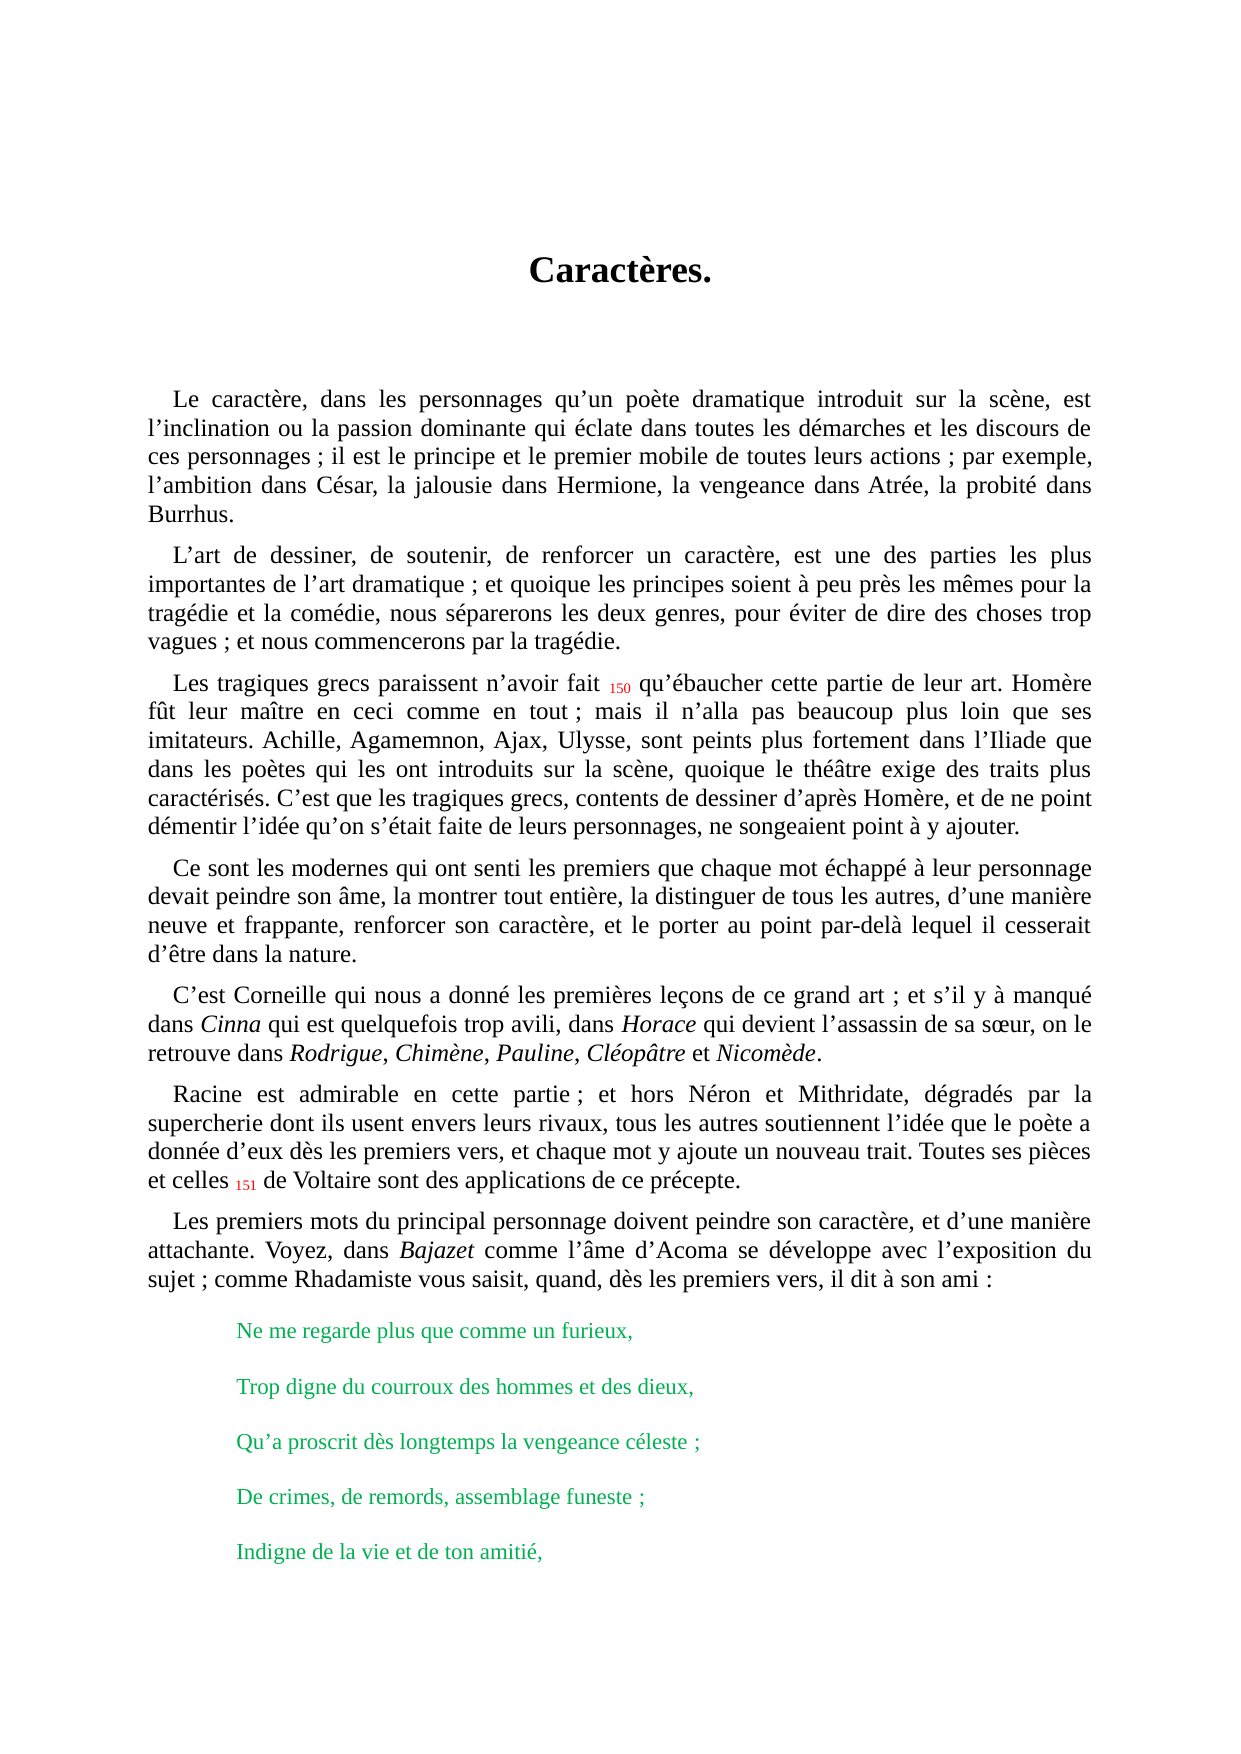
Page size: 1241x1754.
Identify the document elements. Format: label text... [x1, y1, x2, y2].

text Racine est admirable en cette partie ; et hors Néron et Mithridate, dégradés par la supercherie dont ils usent envers leurs rivaux, tous les autres soutiennent l’idée que le poète a donnée d’eux dès les premiers vers, et chaque mot y ajoute un nouveau trait. Toutes ses pièces et celles 151 de Voltaire sont des applications de ce précepte. [148, 1079, 1093, 1194]
subtitle Caractères. [148, 248, 1093, 291]
text De crimes, de remords, assemblage funeste ; [236, 1483, 1093, 1509]
text Ne me regarde plus que comme un furieux, [236, 1318, 1093, 1344]
text Les premiers mots du principal personnage doivent peindre son caractère, et d’une manière attachante. Voyez, dans Bajazet comme l’âme d’Acoma se développe avec l’exposition du sujet ; comme Rhadamiste vous saisit, quand, dès les premiers vers, il dit à son ami : [148, 1206, 1093, 1293]
text Qu’a proscrit dès longtemps la vengeance céleste ; [236, 1428, 1093, 1454]
text Le caractère, dans les personnages qu’un poète dramatique introduit sur la scène, est l’inclination ou la passion dominante qui éclate dans toutes les démarches et les discours de ces personnages ; il est le principe et le premier mobile de toutes leurs actions ; par exemple, l’ambition dans César, la jalousie dans Hermione, la vengeance dans Atrée, la probité dans Burrhus. [148, 384, 1093, 528]
text Les tragiques grecs paraissent n’avoir fait 150 qu’ébaucher cette partie de leur art. Homère fût leur maître en ceci comme en tout ; mais il n’alla pas beaucoup plus loin que ses imitateurs. Achille, Agamemnon, Ajax, Ulysse, sont peints plus fortement dans l’Iliade que dans les poètes qui les ont introduits sur la scène, quoique le théâtre exige des traits plus caractérisés. C’est que les tragiques grecs, contents de dessiner d’après Homère, et de ne point démentir l’idée qu’on s’était faite de leurs personnages, ne songeaient point à y ajouter. [148, 668, 1093, 840]
text Ce sont les modernes qui ont senti les premiers que chaque mot échappé à leur personnage devait peindre son âme, la montrer tout entière, la distinguer de tous les autres, d’une manière neuve et frappante, renforcer son caractère, et le porter au point par-delà lequel il cesserait d’être dans la nature. [148, 853, 1093, 968]
text L’art de dessiner, de soutenir, de renforcer un caractère, est une des parties les plus importantes de l’art dramatique ; et quoique les principes soient à peu près les mêmes pour la tragédie et la comédie, nous séparerons les deux genres, pour éviter de dire des choses trop vagues ; et nous commencerons par la tragédie. [148, 540, 1093, 655]
text C’est Corneille qui nous a donné les premières leçons de ce grand art ; et s’il y à manqué dans Cinna qui est quelquefois trop avili, dans Horace qui devient l’assassin de sa sœur, on le retrouve dans Rodrigue, Chimène, Pauline, Cléopâtre et Nicomède. [148, 980, 1093, 1066]
text Indigne de la vie et de ton amitié, [236, 1538, 1093, 1565]
text Trop digne du courroux des hommes et des dieux, [236, 1373, 1093, 1399]
